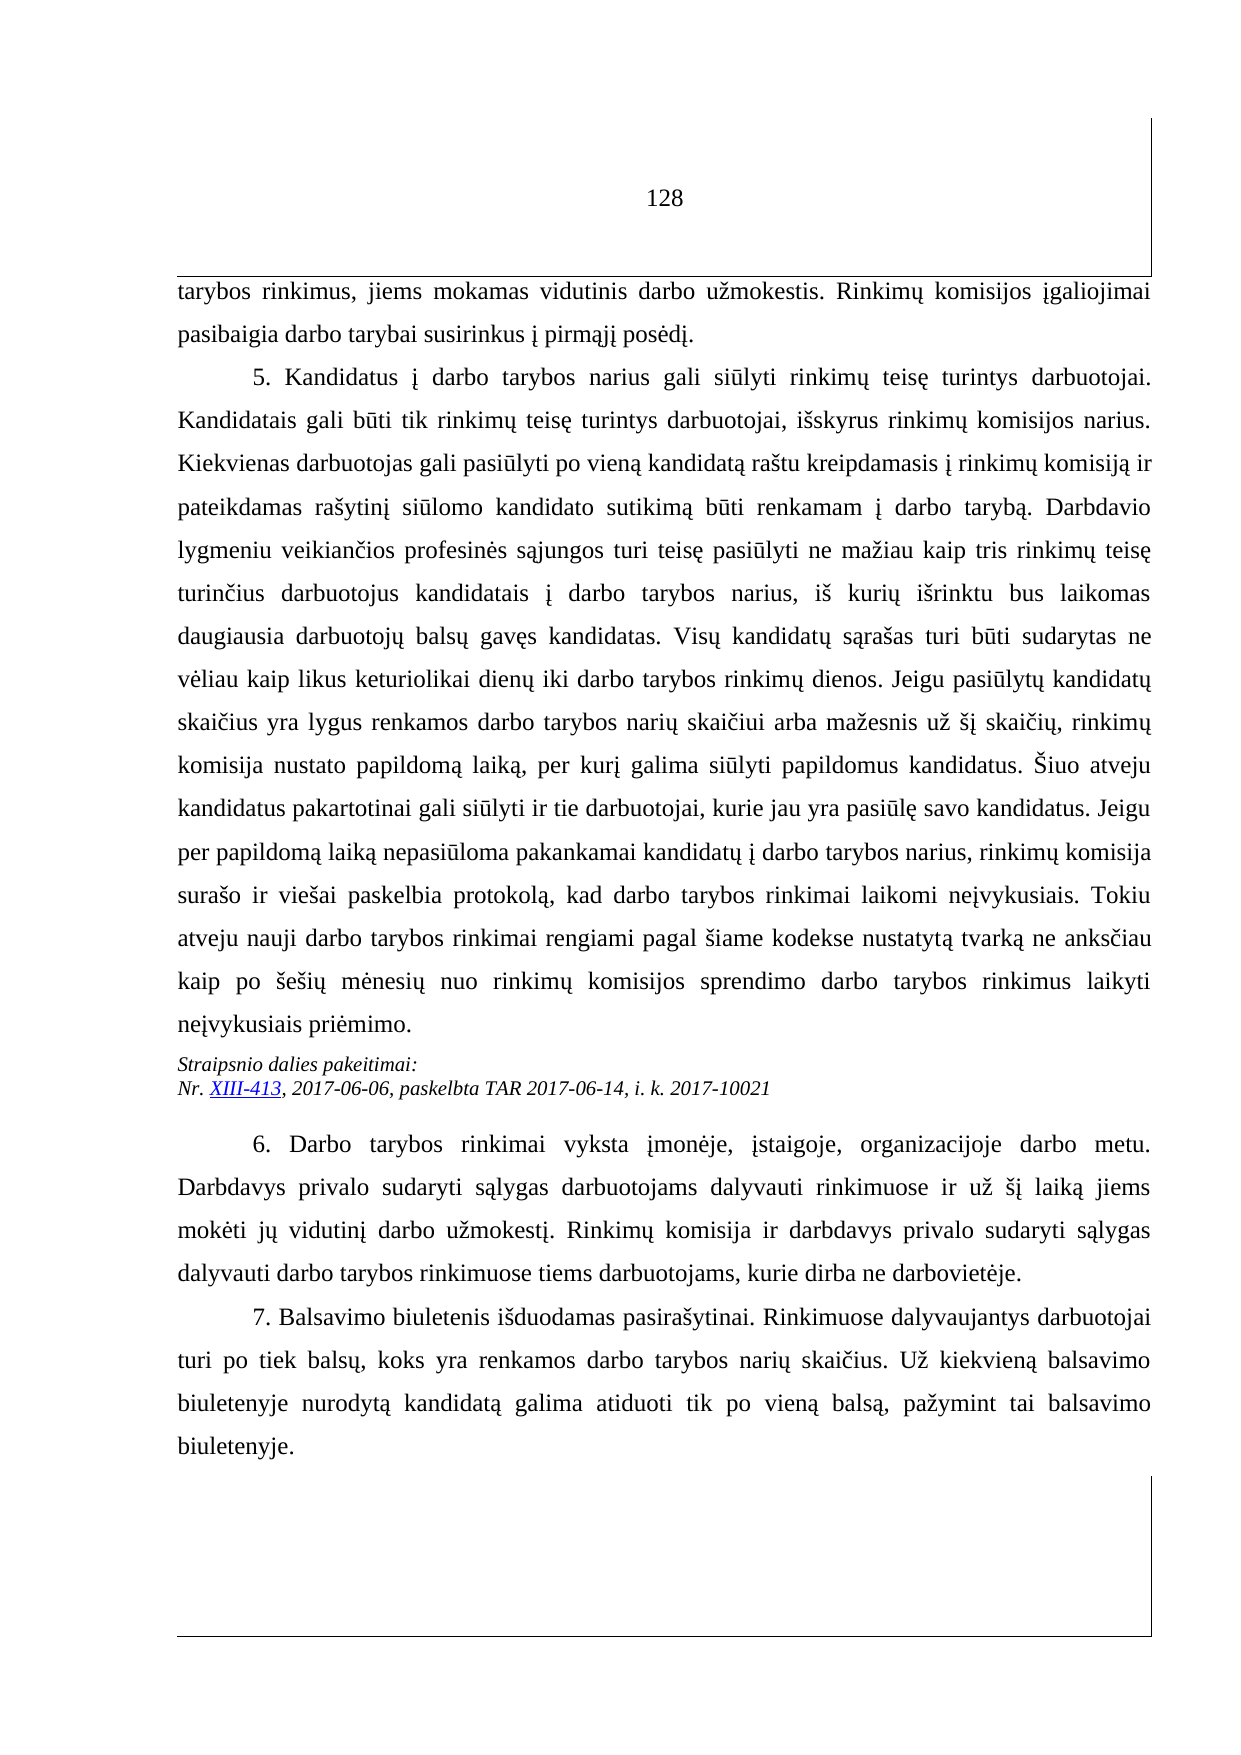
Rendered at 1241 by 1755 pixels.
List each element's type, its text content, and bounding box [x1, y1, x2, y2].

text 6. Darbo tarybos rinkimai vyksta įmonėje, įstaigoje, organizacijoje darbo metu. Darbdavys privalo sudaryti sąlygas darbuotojams dalyvauti rinkimuose ir už šį laiką jiems mokėti jų vidutinį darbo užmokestį. Rinkimų komisija ir darbdavys privalo sudaryti sąlygas dalyvauti darbo tarybos rinkimuose tiems darbuotojams, kurie dirba ne darbovietėje. [177, 1129, 1152, 1287]
text 7. Balsavimo biuletenis išduodamas pasirašytinai. Rinkimuose dalyvaujantys darbuotojai turi po tiek balsų, koks yra renkamos darbo tarybos narių skaičius. Už kiekvieną balsavimo biuletenyje nurodytą kandidatą galima atiduoti tik po vieną balsą, pažymint tai balsavimo biuletenyje. [177, 1302, 1152, 1460]
text Straipsnio dalies pakeitimai: [177, 1052, 1152, 1076]
text Nr. XIII-413, 2017-06-06, paskelbta TAR 2017-06-14, i. k. 2017-10021 [177, 1076, 1152, 1100]
text 5. Kandidatus į darbo tarybos narius gali siūlyti rinkimų teisę turintys darbuotojai. Kandidatais gali būti tik rinkimų teisę turintys darbuotojai, išskyrus rinkimų komisijos narius. Kiekvienas darbuotojas gali pasiūlyti po vieną kandidatą raštu kreipdamasis į rinkimų komisiją ir pateikdamas rašytinį siūlomo kandidato sutikimą būti renkamam į darbo tarybą. Darbdavio lygmeniu veikiančios profesinės sąjungos turi teisę pasiūlyti ne mažiau kaip tris rinkimų teisę turinčius darbuotojus kandidatais į darbo tarybos narius, iš kurių išrinktu bus laikomas daugiausia darbuotojų balsų gavęs kandidatas. Visų kandidatų sąrašas turi būti sudarytas ne vėliau kaip likus keturiolikai dienų iki darbo tarybos rinkimų dienos. Jeigu pasiūlytų kandidatų skaičius yra lygus renkamos darbo tarybos narių skaičiui arba mažesnis už šį skaičių, rinkimų komisija nustato papildomą laiką, per kurį galima siūlyti papildomus kandidatus. Šiuo atveju kandidatus pakartotinai gali siūlyti ir tie darbuotojai, kurie jau yra pasiūlę savo kandidatus. Jeigu per papildomą laiką nepasiūloma pakankamai kandidatų į darbo tarybos narius, rinkimų komisija surašo ir viešai paskelbia protokolą, kad darbo tarybos rinkimai laikomi neįvykusiais. Tokiu atveju nauji darbo tarybos rinkimai rengiami pagal šiame kodekse nustatytą tvarką ne anksčiau kaip po šešių mėnesių nuo rinkimų komisijos sprendimo darbo tarybos rinkimus laikyti neįvykusiais priėmimo. [177, 362, 1152, 1038]
text tarybos rinkimus, jiems mokamas vidutinis darbo užmokestis. Rinkimų komisijos įgaliojimai pasibaigia darbo tarybai susirinkus į pirmąjį posėdį. [177, 276, 1152, 348]
